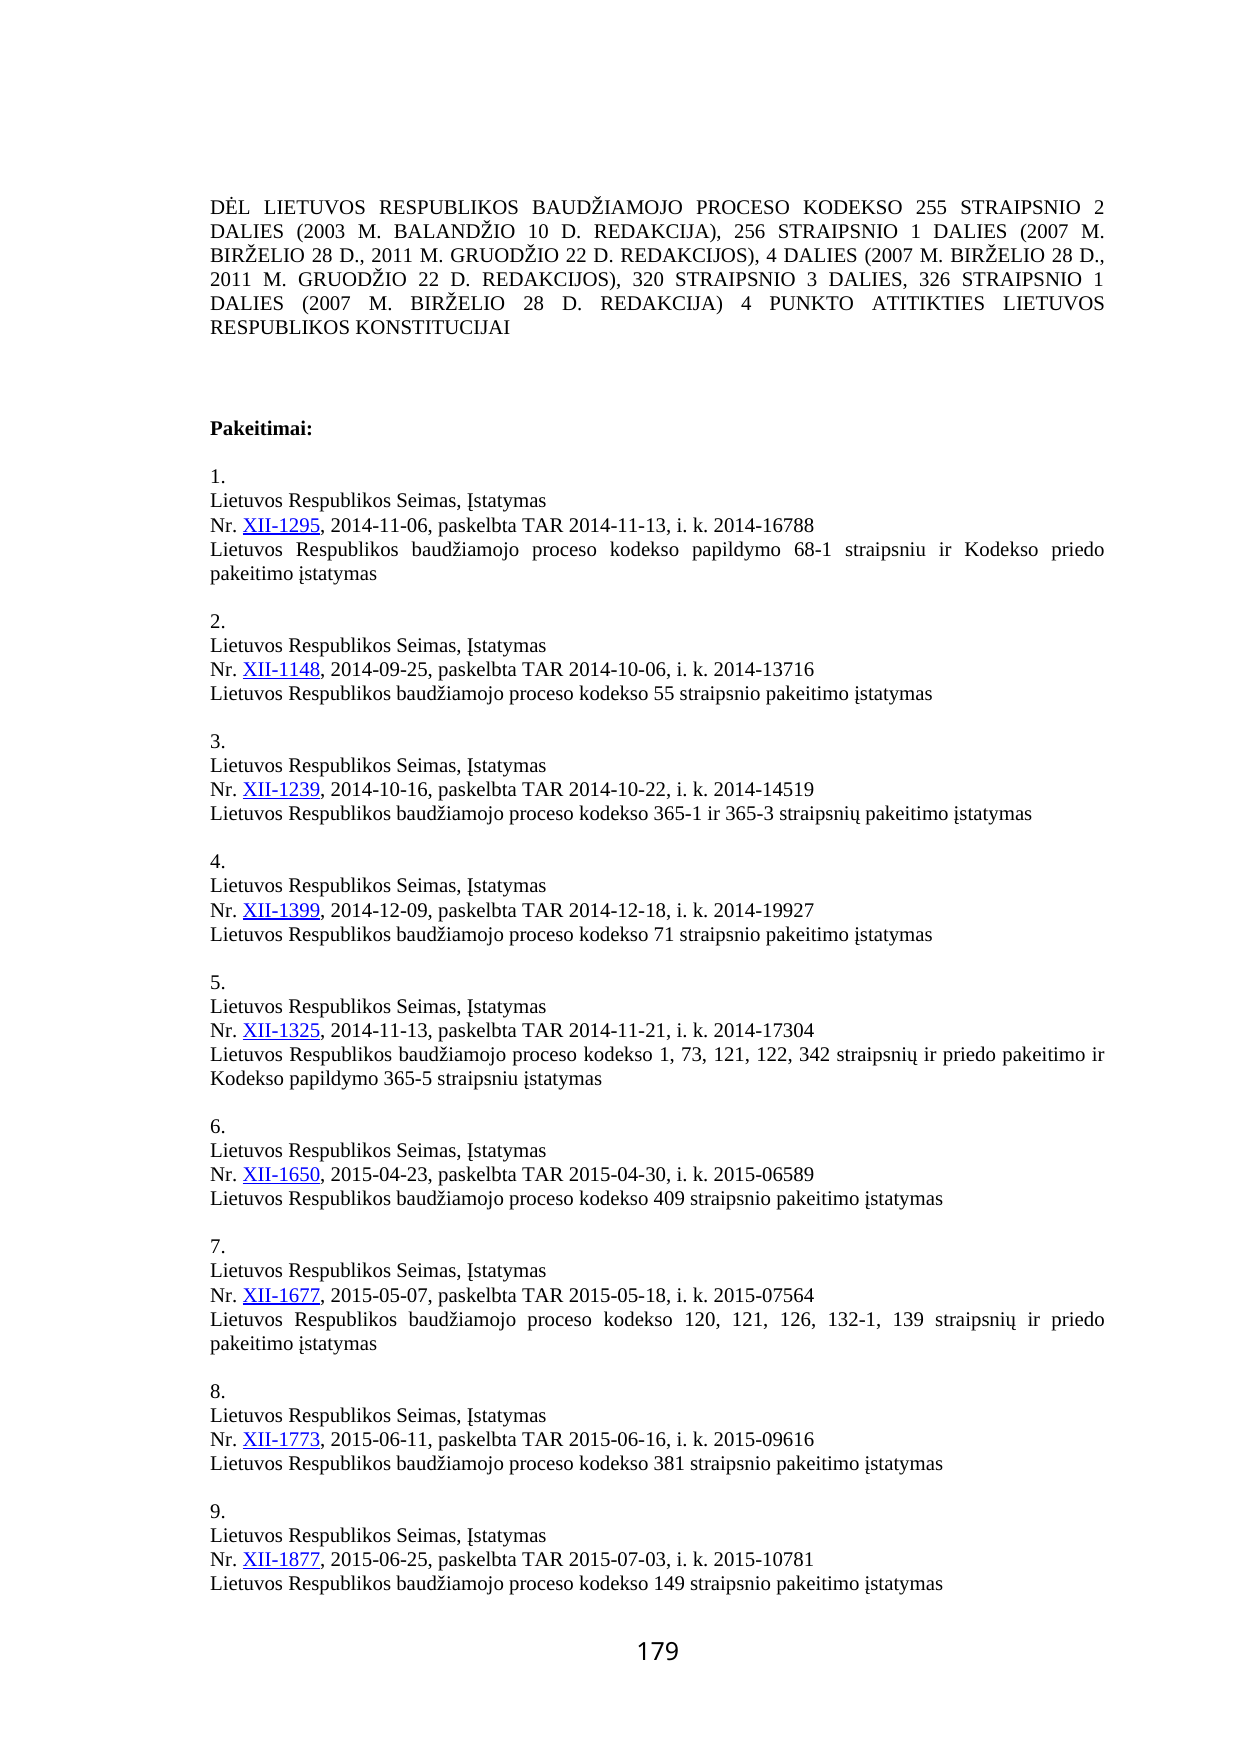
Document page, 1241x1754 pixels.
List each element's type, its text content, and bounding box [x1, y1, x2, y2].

text Lietuvos Respublikos baudžiamojo proceso kodekso 71 straipsnio pakeitimo įstatymas [210, 922, 1106, 946]
text Nr. XII-1877, 2015-06-25, paskelbta TAR 2015-07-03, i. k. 2015-10781 [210, 1547, 1106, 1571]
text Nr. XII-1650, 2015-04-23, paskelbta TAR 2015-04-30, i. k. 2015-06589 [210, 1162, 1106, 1186]
text Lietuvos Respublikos Seimas, Įstatymas [210, 994, 1106, 1018]
text Lietuvos Respublikos Seimas, Įstatymas [210, 1523, 1106, 1547]
text Nr. XII-1239, 2014-10-16, paskelbta TAR 2014-10-22, i. k. 2014-14519 [210, 777, 1106, 801]
text Nr. XII-1677, 2015-05-07, paskelbta TAR 2015-05-18, i. k. 2015-07564 [210, 1282, 1106, 1307]
text Lietuvos Respublikos baudžiamojo proceso kodekso 120, 121, 126, 132-1, 139 straipsnių ir priedo pakeitimo įstatymas [210, 1307, 1106, 1355]
text Nr. XII-1773, 2015-06-11, paskelbta TAR 2015-06-16, i. k. 2015-09616 [210, 1427, 1106, 1451]
text 1. [210, 464, 1106, 488]
text Lietuvos Respublikos baudžiamojo proceso kodekso 1, 73, 121, 122, 342 straipsnių ir priedo pakeitimo ir Kodekso papildymo 365-5 straipsniu įstatymas [210, 1042, 1106, 1090]
text 6. [210, 1114, 1106, 1138]
text 9. [210, 1499, 1106, 1523]
text 5. [210, 970, 1106, 994]
text 4. [210, 849, 1106, 873]
text 8. [210, 1379, 1106, 1403]
text 3. [210, 729, 1106, 753]
text Nr. XII-1295, 2014-11-06, paskelbta TAR 2014-11-13, i. k. 2014-16788 [210, 512, 1106, 537]
text Lietuvos Respublikos baudžiamojo proceso kodekso 409 straipsnio pakeitimo įstatymas [210, 1186, 1106, 1210]
text Pakeitimai: [210, 416, 1106, 440]
text 7. [210, 1234, 1106, 1258]
text Lietuvos Respublikos Seimas, Įstatymas [210, 633, 1106, 657]
text Nr. XII-1148, 2014-09-25, paskelbta TAR 2014-10-06, i. k. 2014-13716 [210, 657, 1106, 681]
text Lietuvos Respublikos Seimas, Įstatymas [210, 1403, 1106, 1427]
text Lietuvos Respublikos baudžiamojo proceso kodekso papildymo 68-1 straipsniu ir Kodekso priedo pakeitimo įstatymas [210, 537, 1106, 585]
text DĖL LIETUVOS RESPUBLIKOS BAUDŽIAMOJO PROCESO KODEKSO 255 STRAIPSNIO 2 DALIES (2003 M. BALANDŽIO 10 D. REDAKCIJA), 256 STRAIPSNIO 1 DALIES (2007 M. BIRŽELIO 28 D., 2011 M. GRUODŽIO 22 D. REDAKCIJOS), 4 DALIES (2007 M. BIRŽELIO 28 D., 2011 M. GRUODŽIO 22 D. REDAKCIJOS), 320 STRAIPSNIO 3 DALIES, 326 STRAIPSNIO 1 DALIES (2007 M. BIRŽELIO 28 D. REDAKCIJA) 4 PUNKTO ATITIKTIES LIETUVOS RESPUBLIKOS KONSTITUCIJAI [210, 195, 1106, 339]
text 2. [210, 609, 1106, 633]
text Lietuvos Respublikos baudžiamojo proceso kodekso 365-1 ir 365-3 straipsnių pakeitimo įstatymas [210, 801, 1106, 825]
text Lietuvos Respublikos Seimas, Įstatymas [210, 873, 1106, 897]
text Lietuvos Respublikos baudžiamojo proceso kodekso 381 straipsnio pakeitimo įstatymas [210, 1451, 1106, 1475]
text Nr. XII-1399, 2014-12-09, paskelbta TAR 2014-12-18, i. k. 2014-19927 [210, 897, 1106, 922]
text Nr. XII-1325, 2014-11-13, paskelbta TAR 2014-11-21, i. k. 2014-17304 [210, 1018, 1106, 1042]
text Lietuvos Respublikos Seimas, Įstatymas [210, 488, 1106, 512]
text Lietuvos Respublikos Seimas, Įstatymas [210, 753, 1106, 777]
text Lietuvos Respublikos baudžiamojo proceso kodekso 55 straipsnio pakeitimo įstatymas [210, 681, 1106, 705]
text Lietuvos Respublikos Seimas, Įstatymas [210, 1138, 1106, 1162]
text Lietuvos Respublikos baudžiamojo proceso kodekso 149 straipsnio pakeitimo įstatymas [210, 1571, 1106, 1595]
text Lietuvos Respublikos Seimas, Įstatymas [210, 1258, 1106, 1282]
